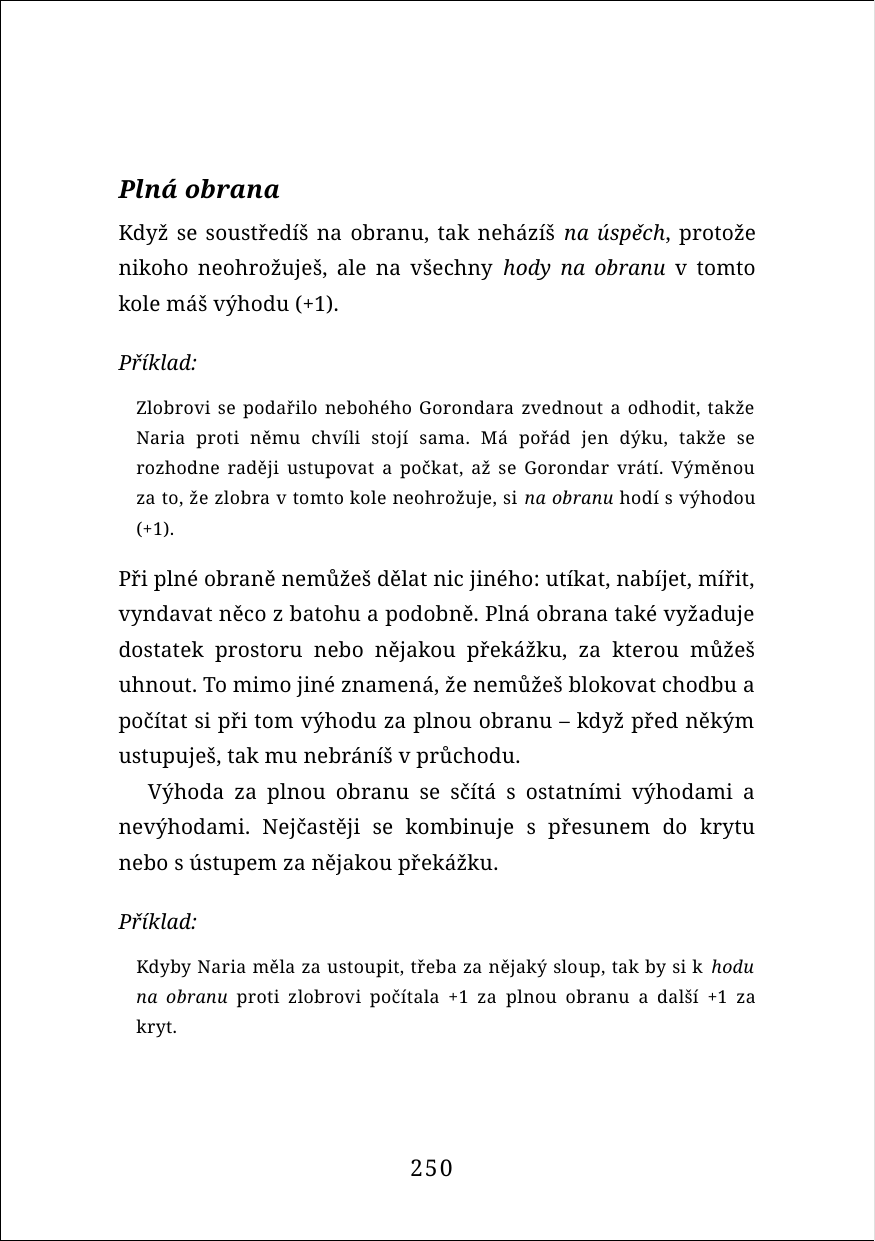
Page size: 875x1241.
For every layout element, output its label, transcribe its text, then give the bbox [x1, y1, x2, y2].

text Kdyby Naria měla za ustoupit, třeba za nějaký sloup, tak by si k hodu na obranu proti zlobrovi počítala +1 za plnou obranu a další +1 za kryt. [136, 954, 756, 1039]
text Zlobrovi se podařilo nebohého Gorondara zvednout a odhodit, takže Naria proti němu chvíli stojí sama. Má pořád jen dýku, takže se rozhodne raději ustupovat a počkat, až se Gorondar vrátí. Výměnou za to, že zlobra v tomto kole neohrožuje, si na obranu hodí s výhodou (+1). [136, 395, 756, 540]
text Příklad: [118, 907, 756, 936]
text Když se soustředíš na obranu, tak neházíš na úspěch, protože nikoho neohrožuješ, ale na všechny hody na obranu v tomto kole máš výhodu (+1). [118, 218, 756, 317]
text Příklad: [118, 348, 756, 376]
subtitle Plná obrana [118, 172, 756, 206]
text Při plné obraně nemůžeš dělat nic jiného: utíkat, nabíjet, mířit, vyndavat něco z batohu a podobně. Plná obrana také vyžaduje dostatek prostoru nebo nějakou překážku, za kterou můžeš uhnout. To mimo jiné znamená, že nemůžeš blokovat chodbu a počítat si při tom výhodu za plnou obranu – když před někým ustupuješ, tak mu nebráníš v průchodu. Výhoda za plnou obranu se sčítá s ostatními výhodami a nevýhodami. Nejčastěji se kombinuje s přesunem do krytu nebo s ústupem za nějakou překážku. [118, 564, 756, 876]
